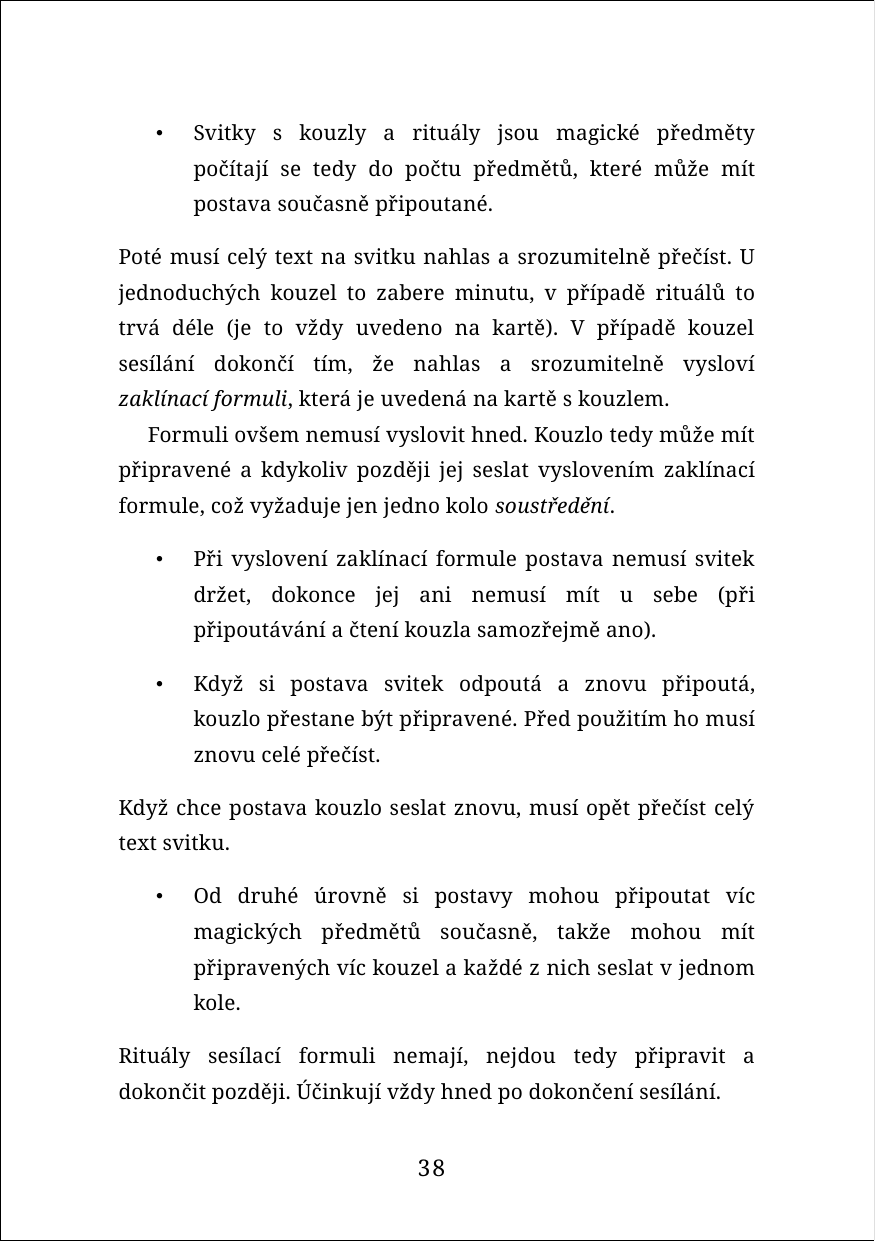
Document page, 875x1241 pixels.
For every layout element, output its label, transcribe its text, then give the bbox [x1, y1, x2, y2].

list Svitky s kouzly a rituály jsou magické předměty počítají se tedy do počtu předmětů, které může mít postava současně připoutané. [156, 118, 756, 218]
list Při vyslovení zaklínací formule postava nemusí svitek držet, dokonce jej ani nemusí mít u sebe (při připoutávání a čtení kouzla samozřejmě ano). [156, 544, 756, 644]
text Poté musí celý text na svitku nahlas a srozumitelně přečíst. U jednoduchých kouzel to zabere minutu, v případě rituálů to trvá déle (je to vždy uvedeno na kartě). V případě kouzel sesílání dokončí tím, že nahlas a srozumitelně vysloví zaklínací formuli, která je uvedená na kartě s kouzlem. Formuli ovšem nemusí vyslovit hned. Kouzlo tedy může mít připravené a kdykoliv později jej seslat vyslovením zaklínací formule, což vyžaduje jen jedno kolo soustředění. [118, 242, 756, 519]
list Když si postava svitek odpoutá a znovu připoutá, kouzlo přestane být připravené. Před použitím ho musí znovu celé přečíst. [156, 669, 756, 768]
list Od druhé úrovně si postavy mohou připoutat víc magických předmětů současně, takže mohou mít připravených víc kouzel a každé z nich seslat v jednom kole. [156, 882, 756, 1017]
text Rituály sesílací formuli nemají, nejdou tedy připravit a dokončit později. Účinkují vždy hned po dokončení sesílání. [118, 1041, 756, 1105]
text Když chce postava kouzlo seslat znovu, musí opět přečíst celý text svitku. [118, 793, 756, 857]
